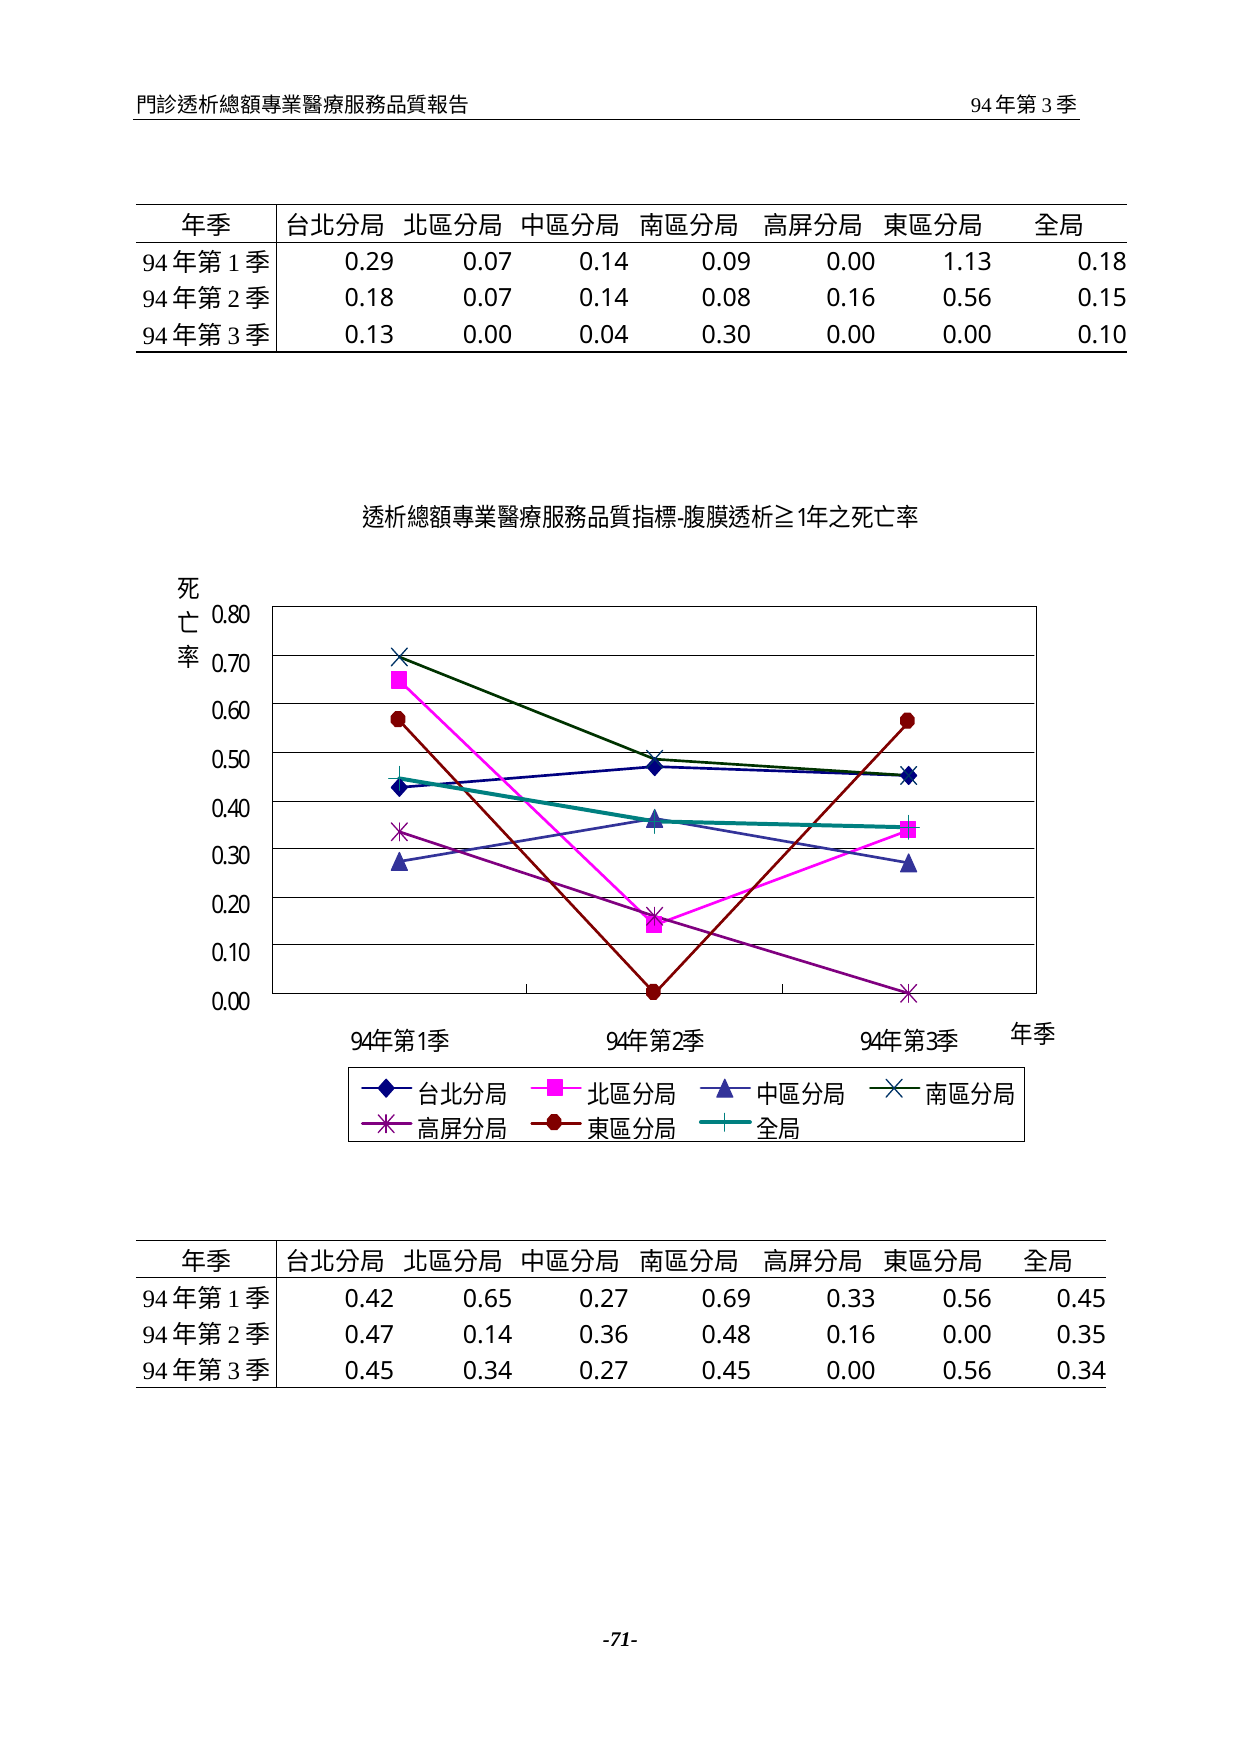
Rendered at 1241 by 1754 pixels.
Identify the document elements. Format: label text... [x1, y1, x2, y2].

table_header 台北分局 [277, 1241, 394, 1277]
table_cell 0.09 [628, 243, 751, 279]
table_cell 0.45 [992, 1278, 1106, 1314]
table_cell 0.48 [628, 1315, 751, 1351]
table_cell 0.07 [394, 279, 512, 315]
table_cell 0.34 [992, 1351, 1106, 1387]
table_cell 0.18 [277, 279, 394, 315]
table_header 南區分局 [628, 205, 751, 242]
table_cell 0.00 [751, 315, 875, 351]
table_header 中區分局 [512, 1241, 628, 1277]
table_cell 0.10 [992, 315, 1127, 351]
table_cell 0.00 [875, 315, 992, 351]
table_header 高屏分局 [751, 1241, 875, 1277]
table_cell 0.69 [628, 1278, 751, 1314]
table_cell 0.56 [875, 1351, 992, 1387]
table_cell 0.00 [751, 243, 875, 279]
table_cell 0.00 [751, 1351, 875, 1387]
table_cell 0.34 [394, 1351, 512, 1387]
table_cell 0.56 [875, 279, 992, 315]
table_cell 94年第3季 [136, 315, 276, 351]
table_cell 0.14 [512, 279, 628, 315]
table_cell 94年第3季 [136, 1351, 276, 1387]
table_cell 0.45 [628, 1351, 751, 1387]
table_cell 0.42 [277, 1278, 394, 1314]
table_cell 0.56 [875, 1278, 992, 1314]
table_header 東區分局 [875, 1241, 992, 1277]
table_cell 0.29 [277, 243, 394, 279]
table_header 南區分局 [628, 1241, 751, 1277]
table_cell 0.16 [751, 1315, 875, 1351]
table_header 台北分局 [277, 205, 394, 242]
table_header 年季 [136, 205, 276, 242]
table_cell 94年第2季 [136, 1315, 276, 1351]
table_header 高屏分局 [751, 205, 875, 242]
table_header 年季 [136, 1241, 276, 1277]
table_cell 0.00 [875, 1315, 992, 1351]
table_cell 0.47 [277, 1315, 394, 1351]
table_header 北區分局 [394, 1241, 512, 1277]
table_cell 94年第1季 [136, 243, 276, 279]
table_cell 0.14 [512, 243, 628, 279]
table_cell 0.07 [394, 243, 512, 279]
table_cell 0.04 [512, 315, 628, 351]
table_cell 0.27 [512, 1351, 628, 1387]
table_cell 1.13 [875, 243, 992, 279]
table_header 東區分局 [875, 205, 992, 242]
table_cell 0.35 [992, 1315, 1106, 1351]
table_cell 0.18 [992, 243, 1127, 279]
table_cell 0.00 [394, 315, 512, 351]
table_header 北區分局 [394, 205, 512, 242]
table_cell 0.45 [277, 1351, 394, 1387]
table_cell 0.13 [277, 315, 394, 351]
table_cell 94年第1季 [136, 1278, 276, 1314]
table_cell 0.30 [628, 315, 751, 351]
table_header 全局 [992, 205, 1127, 242]
table_cell 0.14 [394, 1315, 512, 1351]
table_header 全局 [992, 1241, 1106, 1277]
table_cell 0.08 [628, 279, 751, 315]
table_cell 0.36 [512, 1315, 628, 1351]
table_cell 94年第2季 [136, 279, 276, 315]
table_cell 0.33 [751, 1278, 875, 1314]
table_cell 0.16 [751, 279, 875, 315]
table_header 中區分局 [512, 205, 628, 242]
table_cell 0.15 [992, 279, 1127, 315]
table_cell 0.65 [394, 1278, 512, 1314]
table_cell 0.27 [512, 1278, 628, 1314]
